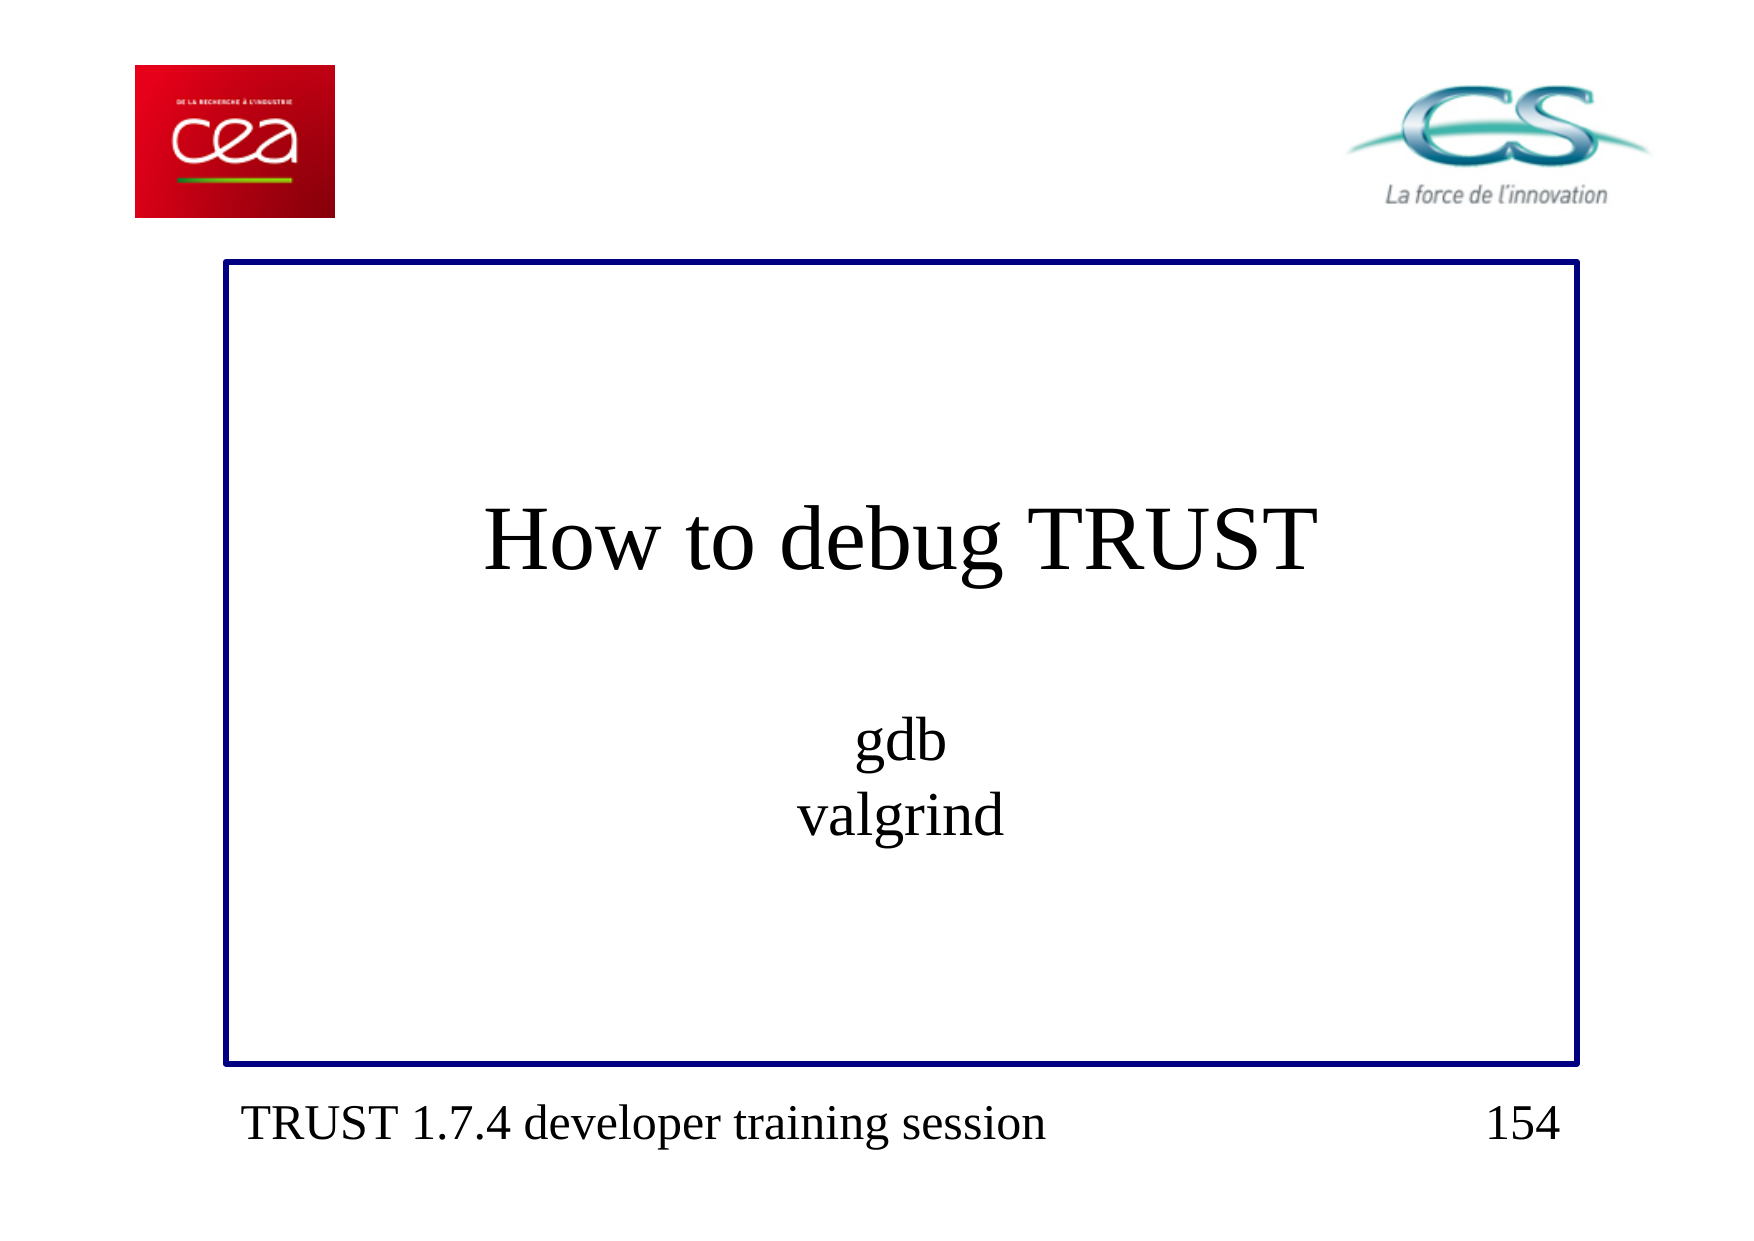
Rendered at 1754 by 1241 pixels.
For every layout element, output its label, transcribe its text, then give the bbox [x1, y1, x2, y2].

title How to debug TRUST gdb valgrind [225, 261, 1577, 1064]
picture [135, 65, 335, 218]
picture [1340, 73, 1662, 218]
